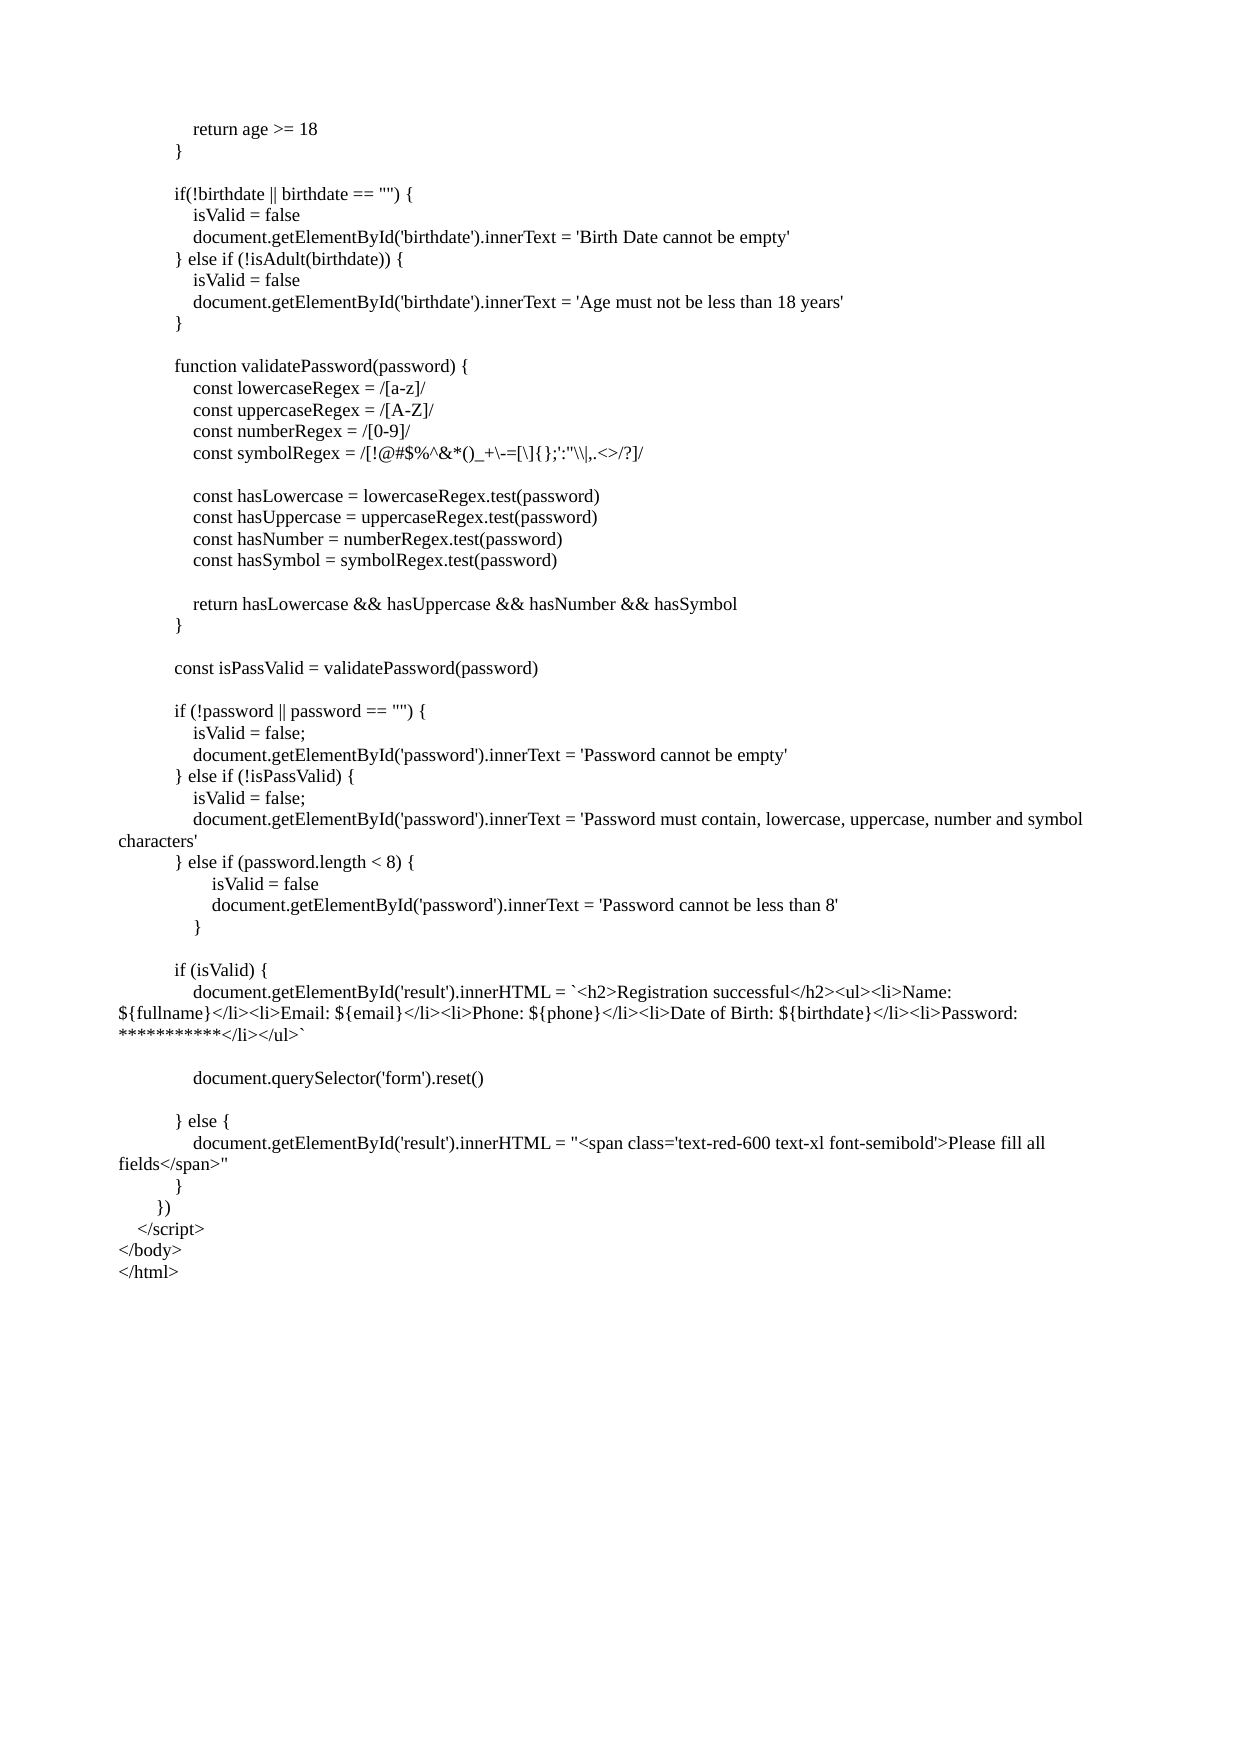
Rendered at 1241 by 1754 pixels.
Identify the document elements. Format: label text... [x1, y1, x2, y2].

text }) [118, 1196, 1122, 1218]
text document.getElementById('result').innerHTML = `<h2>Registration successful</h2><ul><li>Name: ${fullname}</li><li>Email: ${email}</li><li>Phone: ${phone}</li><li>Date of Birth: ${birthdate}</li><li>Password: ***********</li></ul>` [118, 981, 1122, 1045]
text const hasNumber = numberRegex.test(password) [118, 528, 1122, 549]
text </body> [118, 1239, 1122, 1261]
text } else if (!isAdult(birthdate)) { [118, 247, 1122, 269]
text if (!password || password == "") { [118, 700, 1122, 722]
text } else { [118, 1110, 1122, 1132]
text } [118, 916, 1122, 937]
text const isPassValid = validatePassword(password) [118, 657, 1122, 679]
text </html> [118, 1261, 1122, 1282]
text </script> [118, 1218, 1122, 1239]
text const hasUppercase = uppercaseRegex.test(password) [118, 506, 1122, 528]
text if(!birthdate || birthdate == "") { [118, 183, 1122, 204]
text return hasLowercase && hasUppercase && hasNumber && hasSymbol [118, 592, 1122, 614]
text } [118, 140, 1122, 161]
text function validatePassword(password) { [118, 355, 1122, 377]
text isValid = false [118, 269, 1122, 291]
text return age >= 18 [118, 118, 1122, 140]
text } [118, 614, 1122, 636]
text document.getElementById('birthdate').innerText = 'Age must not be less than 18 years' [118, 291, 1122, 312]
text isValid = false; [118, 722, 1122, 743]
text document.getElementById('password').innerText = 'Password cannot be empty' [118, 743, 1122, 765]
text document.getElementById('result').innerHTML = "<span class='text-red-600 text-xl font-semibold'>Please fill all fields</span>" [118, 1132, 1122, 1175]
text isValid = false [118, 204, 1122, 226]
text const hasLowercase = lowercaseRegex.test(password) [118, 485, 1122, 506]
text document.getElementById('password').innerText = 'Password must contain, lowercase, uppercase, number and symbol characters' [118, 808, 1122, 851]
text } else if (!isPassValid) { [118, 765, 1122, 787]
text } else if (password.length < 8) { [118, 851, 1122, 873]
text if (isValid) { [118, 959, 1122, 981]
text } [118, 1175, 1122, 1196]
text document.getElementById('password').innerText = 'Password cannot be less than 8' [118, 894, 1122, 916]
text const numberRegex = /[0-9]/ [118, 420, 1122, 442]
text } [118, 312, 1122, 334]
text isValid = false; [118, 787, 1122, 808]
text const uppercaseRegex = /[A-Z]/ [118, 398, 1122, 420]
text isValid = false [118, 873, 1122, 894]
text const symbolRegex = /[!@#$%^&*()_+\-=[\]{};':"\\|,.<>/?]/ [118, 442, 1122, 463]
text document.querySelector('form').reset() [118, 1067, 1122, 1088]
text const lowercaseRegex = /[a-z]/ [118, 377, 1122, 398]
text document.getElementById('birthdate').innerText = 'Birth Date cannot be empty' [118, 226, 1122, 247]
text const hasSymbol = symbolRegex.test(password) [118, 549, 1122, 571]
